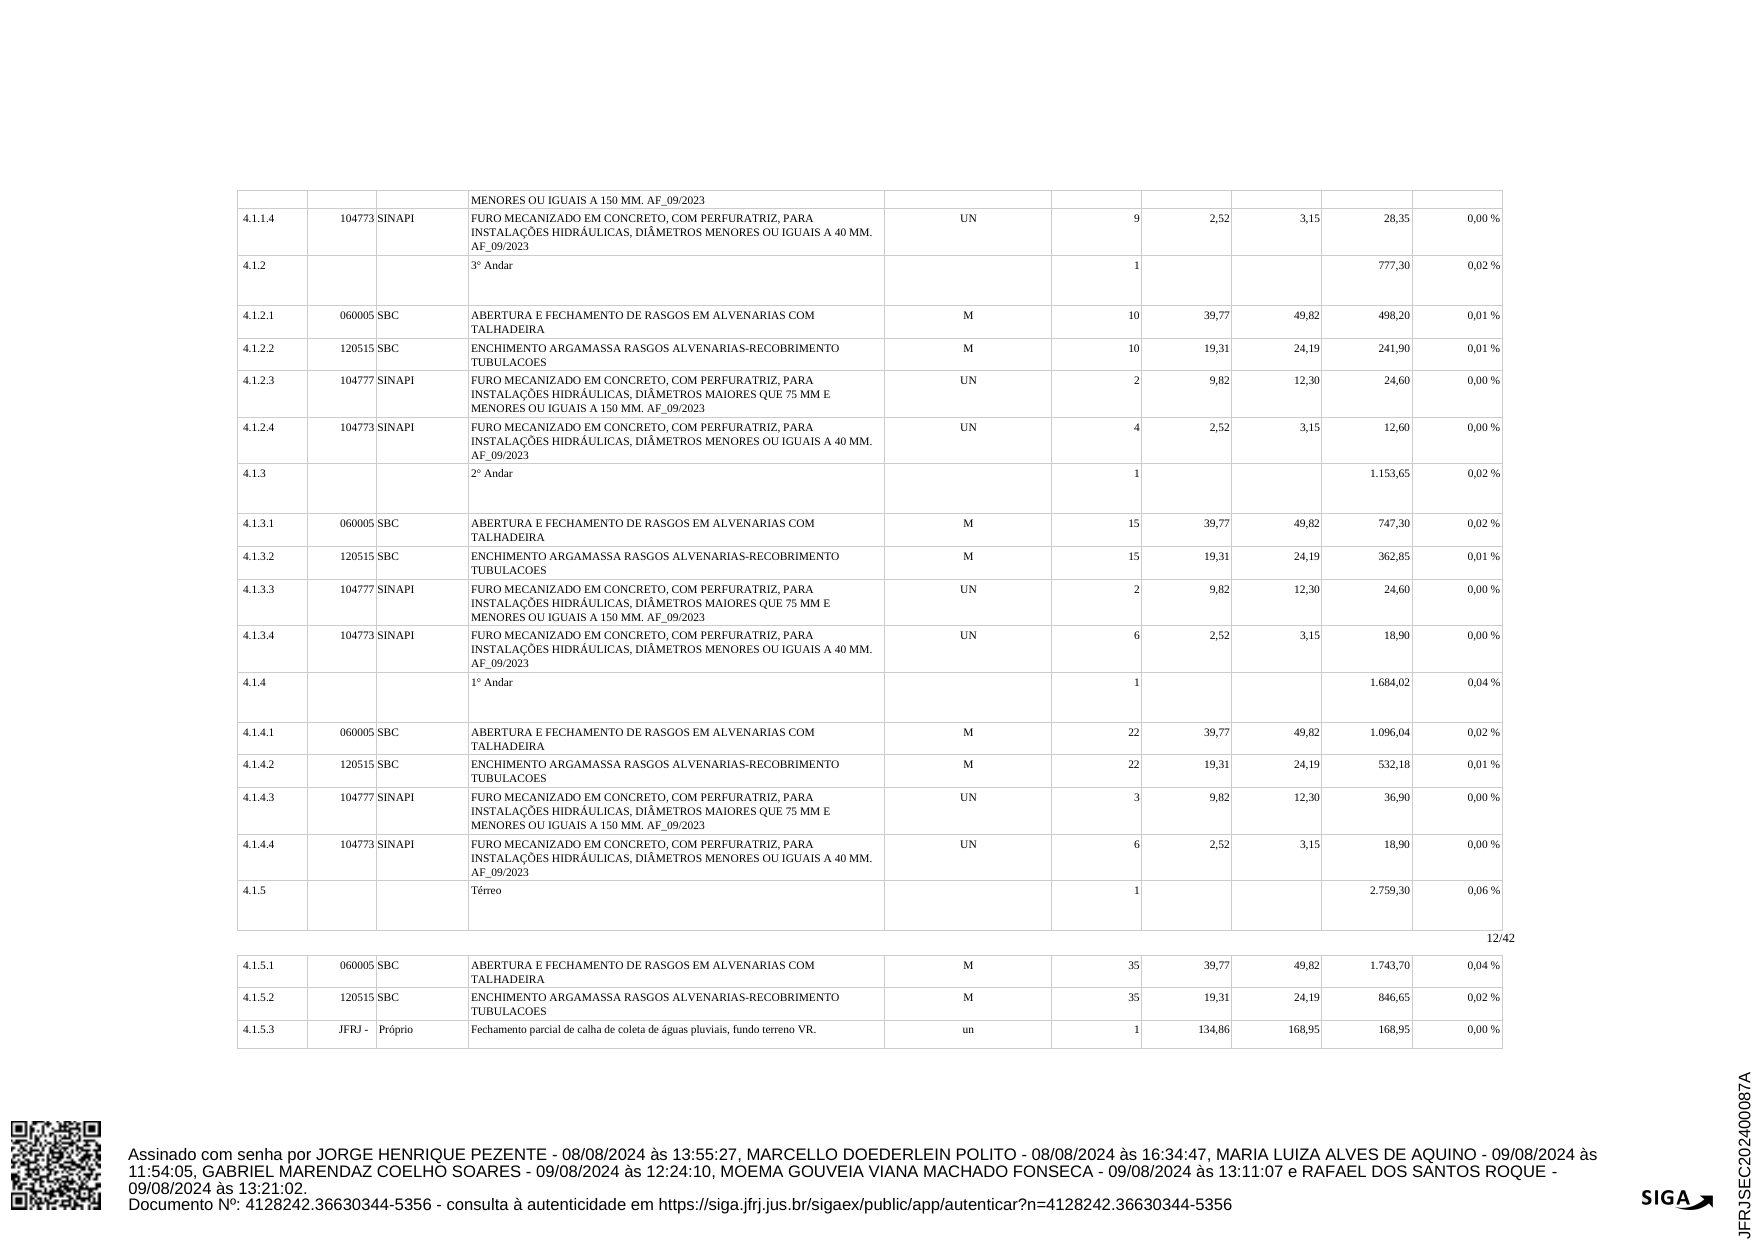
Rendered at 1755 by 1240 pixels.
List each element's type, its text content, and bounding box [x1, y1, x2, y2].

table_cell 36,90 [1322, 788, 1412, 833]
table_cell 0,04 % [1413, 673, 1502, 722]
table_cell 4.1.3.2 [238, 547, 307, 578]
table_cell 498,20 [1322, 306, 1412, 337]
table_cell FURO MECANIZADO EM CONCRETO, COM PERFURATRIZ, PARA INSTALAÇÕES HIDRÁULICAS, DIÂMETROS MENORES OU IGUAIS A 40 MM. AF_09/2023 [469, 418, 884, 463]
table_cell 4.1.3.3 [238, 580, 307, 625]
table_cell 747,30 [1322, 514, 1412, 546]
table_cell [308, 464, 376, 513]
table_cell ENCHIMENTO ARGAMASSA RASGOS ALVENARIAS-RECOBRIMENTO TUBULACOES [469, 547, 884, 578]
table_cell SINAPI [377, 580, 468, 625]
table_cell M [885, 988, 1051, 1019]
table_cell 120515 [308, 988, 376, 1019]
table_cell 12,30 [1232, 371, 1321, 417]
table_cell 10 [1052, 339, 1141, 370]
table_cell [1232, 191, 1321, 208]
table_header 060005 [308, 956, 376, 987]
table_cell 104777 [308, 371, 376, 417]
table_cell SINAPI [377, 209, 468, 255]
table_cell 104773 [308, 626, 376, 672]
table_cell 18,90 [1322, 626, 1412, 672]
table_cell [1142, 191, 1231, 208]
table_cell 12,30 [1232, 788, 1321, 833]
table_cell 1 [1052, 464, 1141, 513]
table_cell FURO MECANIZADO EM CONCRETO, COM PERFURATRIZ, PARA INSTALAÇÕES HIDRÁULICAS, DIÂMETROS MENORES OU IGUAIS A 40 MM. AF_09/2023 [469, 209, 884, 255]
table_cell M [885, 306, 1051, 337]
table_cell 0,01 % [1413, 339, 1502, 370]
table_header SBC [377, 956, 468, 987]
table_cell [1142, 881, 1231, 930]
table_header 39,77 [1142, 956, 1231, 987]
table_cell UN [885, 209, 1051, 255]
table_cell M [885, 547, 1051, 578]
table_cell SBC [377, 988, 468, 1019]
table_cell 2,52 [1142, 835, 1231, 880]
table_header ABERTURA E FECHAMENTO DE RASGOS EM ALVENARIAS COM TALHADEIRA [469, 956, 884, 987]
table_cell 3° Andar [469, 256, 884, 305]
table_header 49,82 [1232, 956, 1321, 987]
table_cell [885, 464, 1051, 513]
table_cell ENCHIMENTO ARGAMASSA RASGOS ALVENARIAS-RECOBRIMENTO TUBULACOES [469, 755, 884, 787]
table_cell 104773 [308, 835, 376, 880]
table_cell 0,00 % [1413, 1021, 1502, 1048]
table_cell 1 [1052, 1021, 1141, 1048]
table_cell SBC [377, 723, 468, 754]
table_cell 1 [1052, 881, 1141, 930]
table_cell 4.1.4.2 [238, 755, 307, 787]
table_cell 39,77 [1142, 723, 1231, 754]
table_cell 4.1.2.1 [238, 306, 307, 337]
table_cell 1° Andar [469, 673, 884, 722]
table_cell [1232, 256, 1321, 305]
table_cell 0,00 % [1413, 835, 1502, 880]
table_cell SBC [377, 339, 468, 370]
table_cell 3,15 [1232, 418, 1321, 463]
table_cell 0,00 % [1413, 209, 1502, 255]
table_cell [885, 191, 1051, 208]
table_cell [377, 191, 468, 208]
table_cell [885, 256, 1051, 305]
table_cell 0,01 % [1413, 755, 1502, 787]
table_cell 1.684,02 [1322, 673, 1412, 722]
table_cell 4.1.2.2 [238, 339, 307, 370]
table_cell FURO MECANIZADO EM CONCRETO, COM PERFURATRIZ, PARA INSTALAÇÕES HIDRÁULICAS, DIÂMETROS MAIORES QUE 75 MM E MENORES OU IGUAIS A 150 MM. AF_09/2023 [469, 788, 884, 833]
table_cell 0,01 % [1413, 306, 1502, 337]
table_header 35 [1052, 956, 1141, 987]
table_cell 104773 [308, 418, 376, 463]
table_cell [1232, 464, 1321, 513]
table_cell 24,19 [1232, 988, 1321, 1019]
table_cell FURO MECANIZADO EM CONCRETO, COM PERFURATRIZ, PARA INSTALAÇÕES HIDRÁULICAS, DIÂMETROS MAIORES QUE 75 MM E MENORES OU IGUAIS A 150 MM. AF_09/2023 [469, 580, 884, 625]
table_cell 39,77 [1142, 306, 1231, 337]
table_header 4.1.5.1 [238, 956, 307, 987]
table_cell UN [885, 580, 1051, 625]
table_cell [1413, 191, 1502, 208]
table_cell SINAPI [377, 788, 468, 833]
table_cell 9 [1052, 209, 1141, 255]
table_cell 2° Andar [469, 464, 884, 513]
table_cell 4.1.3.4 [238, 626, 307, 672]
table_cell 15 [1052, 514, 1141, 546]
table_cell [308, 191, 376, 208]
table_cell 060005 [308, 306, 376, 337]
table_cell 0,00 % [1413, 371, 1502, 417]
table_cell [377, 256, 468, 305]
table_cell 4.1.5.2 [238, 988, 307, 1019]
table_cell 4.1.2.3 [238, 371, 307, 417]
table_cell 4.1.5.3 [238, 1021, 307, 1048]
table_cell [238, 191, 307, 208]
table_cell 0,00 % [1413, 788, 1502, 833]
table_cell 4.1.4.1 [238, 723, 307, 754]
table_cell Térreo [469, 881, 884, 930]
table_cell 104777 [308, 580, 376, 625]
table_cell SINAPI [377, 835, 468, 880]
table_cell ENCHIMENTO ARGAMASSA RASGOS ALVENARIAS-RECOBRIMENTO TUBULACOES [469, 988, 884, 1019]
table_cell 19,31 [1142, 547, 1231, 578]
table_cell 12,30 [1232, 580, 1321, 625]
table_cell SINAPI [377, 626, 468, 672]
table_cell [1142, 256, 1231, 305]
table_cell 24,19 [1232, 339, 1321, 370]
table_cell MENORES OU IGUAIS A 150 MM. AF_09/2023 [469, 191, 884, 208]
table_cell 1 [1052, 256, 1141, 305]
table_cell UN [885, 788, 1051, 833]
table_cell ABERTURA E FECHAMENTO DE RASGOS EM ALVENARIAS COM TALHADEIRA [469, 514, 884, 546]
table_cell 0,01 % [1413, 547, 1502, 578]
table_cell 49,82 [1232, 514, 1321, 546]
table_cell M [885, 339, 1051, 370]
table_cell [1142, 464, 1231, 513]
table_cell 2 [1052, 580, 1141, 625]
table_cell 0,02 % [1413, 723, 1502, 754]
table_cell 4.1.3 [238, 464, 307, 513]
table_cell [308, 673, 376, 722]
table_cell 19,31 [1142, 755, 1231, 787]
table_header M [885, 956, 1051, 987]
table_cell 22 [1052, 723, 1141, 754]
table_cell 9,82 [1142, 371, 1231, 417]
table_cell 3,15 [1232, 626, 1321, 672]
table_cell [308, 256, 376, 305]
table_cell 39,77 [1142, 514, 1231, 546]
table_cell 24,19 [1232, 755, 1321, 787]
table_cell 2,52 [1142, 626, 1231, 672]
table_cell 777,30 [1322, 256, 1412, 305]
table_cell SBC [377, 547, 468, 578]
table_cell 104773 [308, 209, 376, 255]
table_cell 241,90 [1322, 339, 1412, 370]
table_cell 4.1.5 [238, 881, 307, 930]
table_cell 4.1.3.1 [238, 514, 307, 546]
table_cell 18,90 [1322, 835, 1412, 880]
table_cell 6 [1052, 835, 1141, 880]
table_cell ABERTURA E FECHAMENTO DE RASGOS EM ALVENARIAS COM TALHADEIRA [469, 306, 884, 337]
table_cell [377, 881, 468, 930]
table_cell 120515 [308, 547, 376, 578]
text 12/42 [237, 931, 1516, 946]
table_cell [1232, 881, 1321, 930]
table_cell SINAPI [377, 418, 468, 463]
table_cell SINAPI [377, 371, 468, 417]
table_header 1.743,70 [1322, 956, 1412, 987]
table_cell [308, 881, 376, 930]
table_cell FURO MECANIZADO EM CONCRETO, COM PERFURATRIZ, PARA INSTALAÇÕES HIDRÁULICAS, DIÂMETROS MAIORES QUE 75 MM E MENORES OU IGUAIS A 150 MM. AF_09/2023 [469, 371, 884, 417]
table_cell 2,52 [1142, 209, 1231, 255]
table_cell 4.1.2 [238, 256, 307, 305]
table_cell un [885, 1021, 1051, 1048]
table_cell 22 [1052, 755, 1141, 787]
table_cell 0,00 % [1413, 418, 1502, 463]
table_cell 6 [1052, 626, 1141, 672]
table_cell 4 [1052, 418, 1141, 463]
table_cell 49,82 [1232, 723, 1321, 754]
table_cell 49,82 [1232, 306, 1321, 337]
table_cell M [885, 514, 1051, 546]
table_cell UN [885, 418, 1051, 463]
table_cell 3,15 [1232, 209, 1321, 255]
table_cell 4.1.4 [238, 673, 307, 722]
table_cell 060005 [308, 514, 376, 546]
table_cell 0,00 % [1413, 580, 1502, 625]
table_cell 4.1.1.4 [238, 209, 307, 255]
table_cell Fechamento parcial de calha de coleta de águas pluviais, fundo terreno VR. [469, 1021, 884, 1048]
table_cell 168,95 [1232, 1021, 1321, 1048]
table_cell FURO MECANIZADO EM CONCRETO, COM PERFURATRIZ, PARA INSTALAÇÕES HIDRÁULICAS, DIÂMETROS MENORES OU IGUAIS A 40 MM. AF_09/2023 [469, 626, 884, 672]
table_cell 1 [1052, 673, 1141, 722]
table_cell 12,60 [1322, 418, 1412, 463]
table_cell 4.1.4.3 [238, 788, 307, 833]
table_cell SBC [377, 306, 468, 337]
table_cell ABERTURA E FECHAMENTO DE RASGOS EM ALVENARIAS COM TALHADEIRA [469, 723, 884, 754]
table_cell 9,82 [1142, 580, 1231, 625]
table_cell 2 [1052, 371, 1141, 417]
table_cell 120515 [308, 339, 376, 370]
table_cell [1142, 673, 1231, 722]
table_cell [377, 673, 468, 722]
table_cell 362,85 [1322, 547, 1412, 578]
table_cell M [885, 723, 1051, 754]
table_cell 2,52 [1142, 418, 1231, 463]
table_cell 35 [1052, 988, 1141, 1019]
table_cell 0,02 % [1413, 256, 1502, 305]
table_cell 532,18 [1322, 755, 1412, 787]
table_cell 846,65 [1322, 988, 1412, 1019]
table_cell 120515 [308, 755, 376, 787]
table_cell 15 [1052, 547, 1141, 578]
table_cell UN [885, 626, 1051, 672]
table_cell 0,02 % [1413, 464, 1502, 513]
table_cell 168,95 [1322, 1021, 1412, 1048]
table_cell 134,86 [1142, 1021, 1231, 1048]
table_cell [377, 464, 468, 513]
table_cell [885, 673, 1051, 722]
table_cell 24,19 [1232, 547, 1321, 578]
table_cell 0,02 % [1413, 514, 1502, 546]
table_cell [1232, 673, 1321, 722]
table_cell [1322, 191, 1412, 208]
table_cell 0,00 % [1413, 626, 1502, 672]
table_cell 24,60 [1322, 580, 1412, 625]
table_header 0,04 % [1413, 956, 1502, 987]
table_cell UN [885, 371, 1051, 417]
table_cell [885, 881, 1051, 930]
table_cell M [885, 755, 1051, 787]
table_cell [1052, 191, 1141, 208]
table_cell 0,02 % [1413, 988, 1502, 1019]
table_cell JFRJ [308, 1021, 376, 1048]
table_cell 19,31 [1142, 988, 1231, 1019]
table_cell 3,15 [1232, 835, 1321, 880]
table_cell 4.1.2.4 [238, 418, 307, 463]
table_cell UN [885, 835, 1051, 880]
table_cell 19,31 [1142, 339, 1231, 370]
table_cell 10 [1052, 306, 1141, 337]
table_cell 3 [1052, 788, 1141, 833]
table_cell ENCHIMENTO ARGAMASSA RASGOS ALVENARIAS-RECOBRIMENTO TUBULACOES [469, 339, 884, 370]
table_cell 28,35 [1322, 209, 1412, 255]
table_cell 060005 [308, 723, 376, 754]
table_cell 9,82 [1142, 788, 1231, 833]
table_cell 24,60 [1322, 371, 1412, 417]
table_cell SBC [377, 755, 468, 787]
table_cell 0,06 % [1413, 881, 1502, 930]
table_cell 1.096,04 [1322, 723, 1412, 754]
table_cell Próprio [377, 1021, 468, 1048]
table_cell 4.1.4.4 [238, 835, 307, 880]
table_cell 2.759,30 [1322, 881, 1412, 930]
table_cell SBC [377, 514, 468, 546]
table_cell FURO MECANIZADO EM CONCRETO, COM PERFURATRIZ, PARA INSTALAÇÕES HIDRÁULICAS, DIÂMETROS MENORES OU IGUAIS A 40 MM. AF_09/2023 [469, 835, 884, 880]
table_cell 1.153,65 [1322, 464, 1412, 513]
table_cell 104777 [308, 788, 376, 833]
